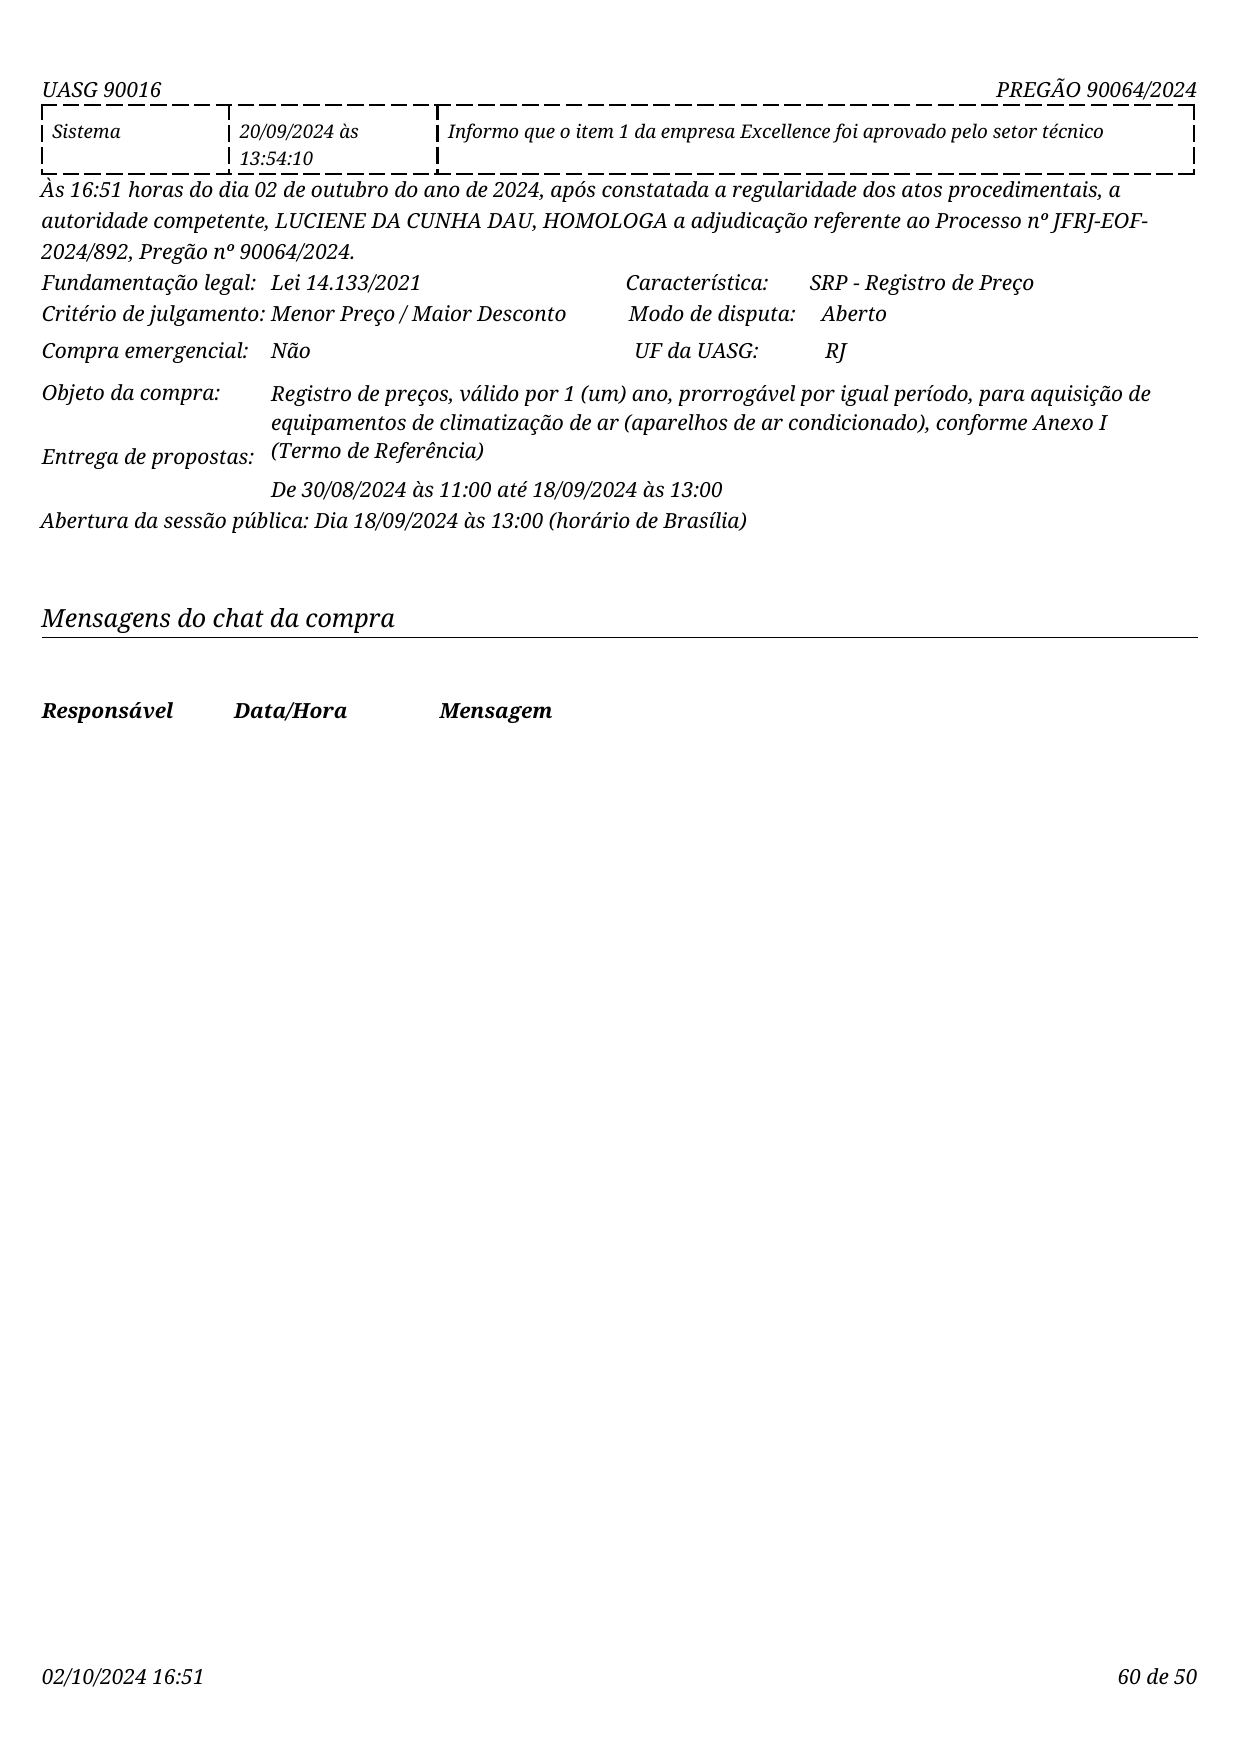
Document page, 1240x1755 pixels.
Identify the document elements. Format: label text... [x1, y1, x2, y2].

table_cell Critério de julgamento: [42, 299, 271, 336]
table_cell 20/09/2024 às 13:54:10 [229, 104, 437, 173]
table_cell Não UF da UASG: RJ Registro de preços, válido por 1 (um) ano, prorrogável por igual período, para aquisição de equipamentos de climatização de ar (aparelhos de ar condicionado), conforme Anexo I (Termo de Referência) De 30/08/2024 às 11:00 até 18/09/2024 às 13:00 [271, 336, 1163, 506]
table_cell Sistema [42, 104, 229, 173]
table_cell Compra emergencial: Objeto da compra: Entrega de propostas: [42, 336, 271, 506]
table_header Fundamentação legal: [42, 269, 271, 299]
table_cell Informo que o item 1 da empresa Excellence foi aprovado pelo setor técnico [438, 104, 1194, 173]
text Responsável Data/Hora Mensagem [42, 696, 1199, 724]
text Abertura da sessão pública: Dia 18/09/2024 às 13:00 (horário de Brasília) [40, 506, 1199, 534]
table_cell Menor Preço / Maior Desconto Modo de disputa: Aberto [271, 299, 1163, 336]
table_header Lei 14.133/2021 Característica: SRP - Registro de Preço [271, 269, 1163, 299]
text Às 16:51 horas do dia 02 de outubro do ano de 2024, após constatada a regularidade dos atos procedimentais, a autoridade competente, LUCIENE DA CUNHA DAU, HOMOLOGA a adjudicação referente ao Processo nº JFRJ-EOF-2024/892, Pregão nº 90064/2024. [40, 175, 1199, 266]
subtitle Mensagens do chat da compra [41, 601, 1199, 635]
